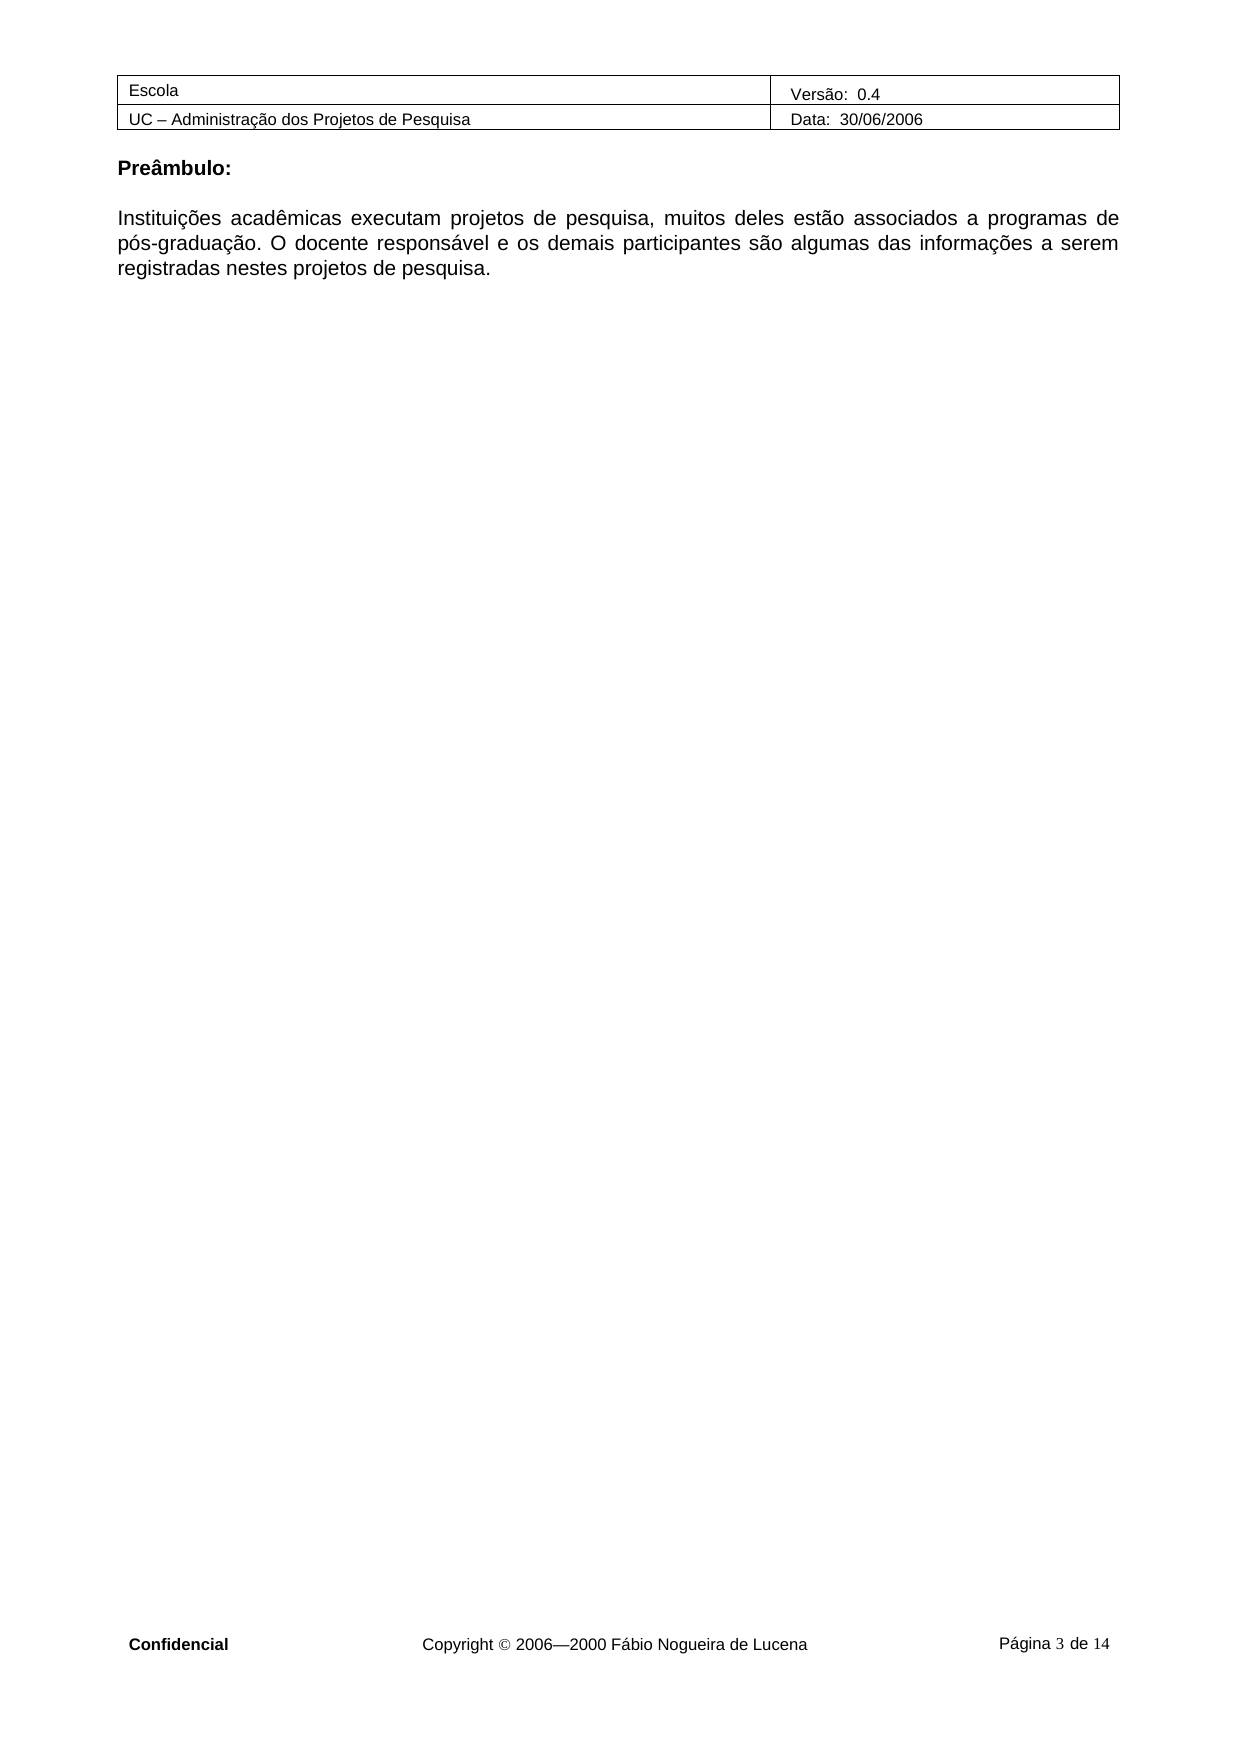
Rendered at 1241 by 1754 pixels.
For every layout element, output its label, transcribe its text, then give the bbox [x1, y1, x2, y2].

text Preâmbulo: [117, 154, 1120, 179]
text Instituições acadêmicas executam projetos de pesquisa, muitos deles estão associados a programas de pós-graduação. O docente responsável e os demais participantes são algumas das informações a serem registradas nestes projetos de pesquisa. [117, 204, 1120, 279]
